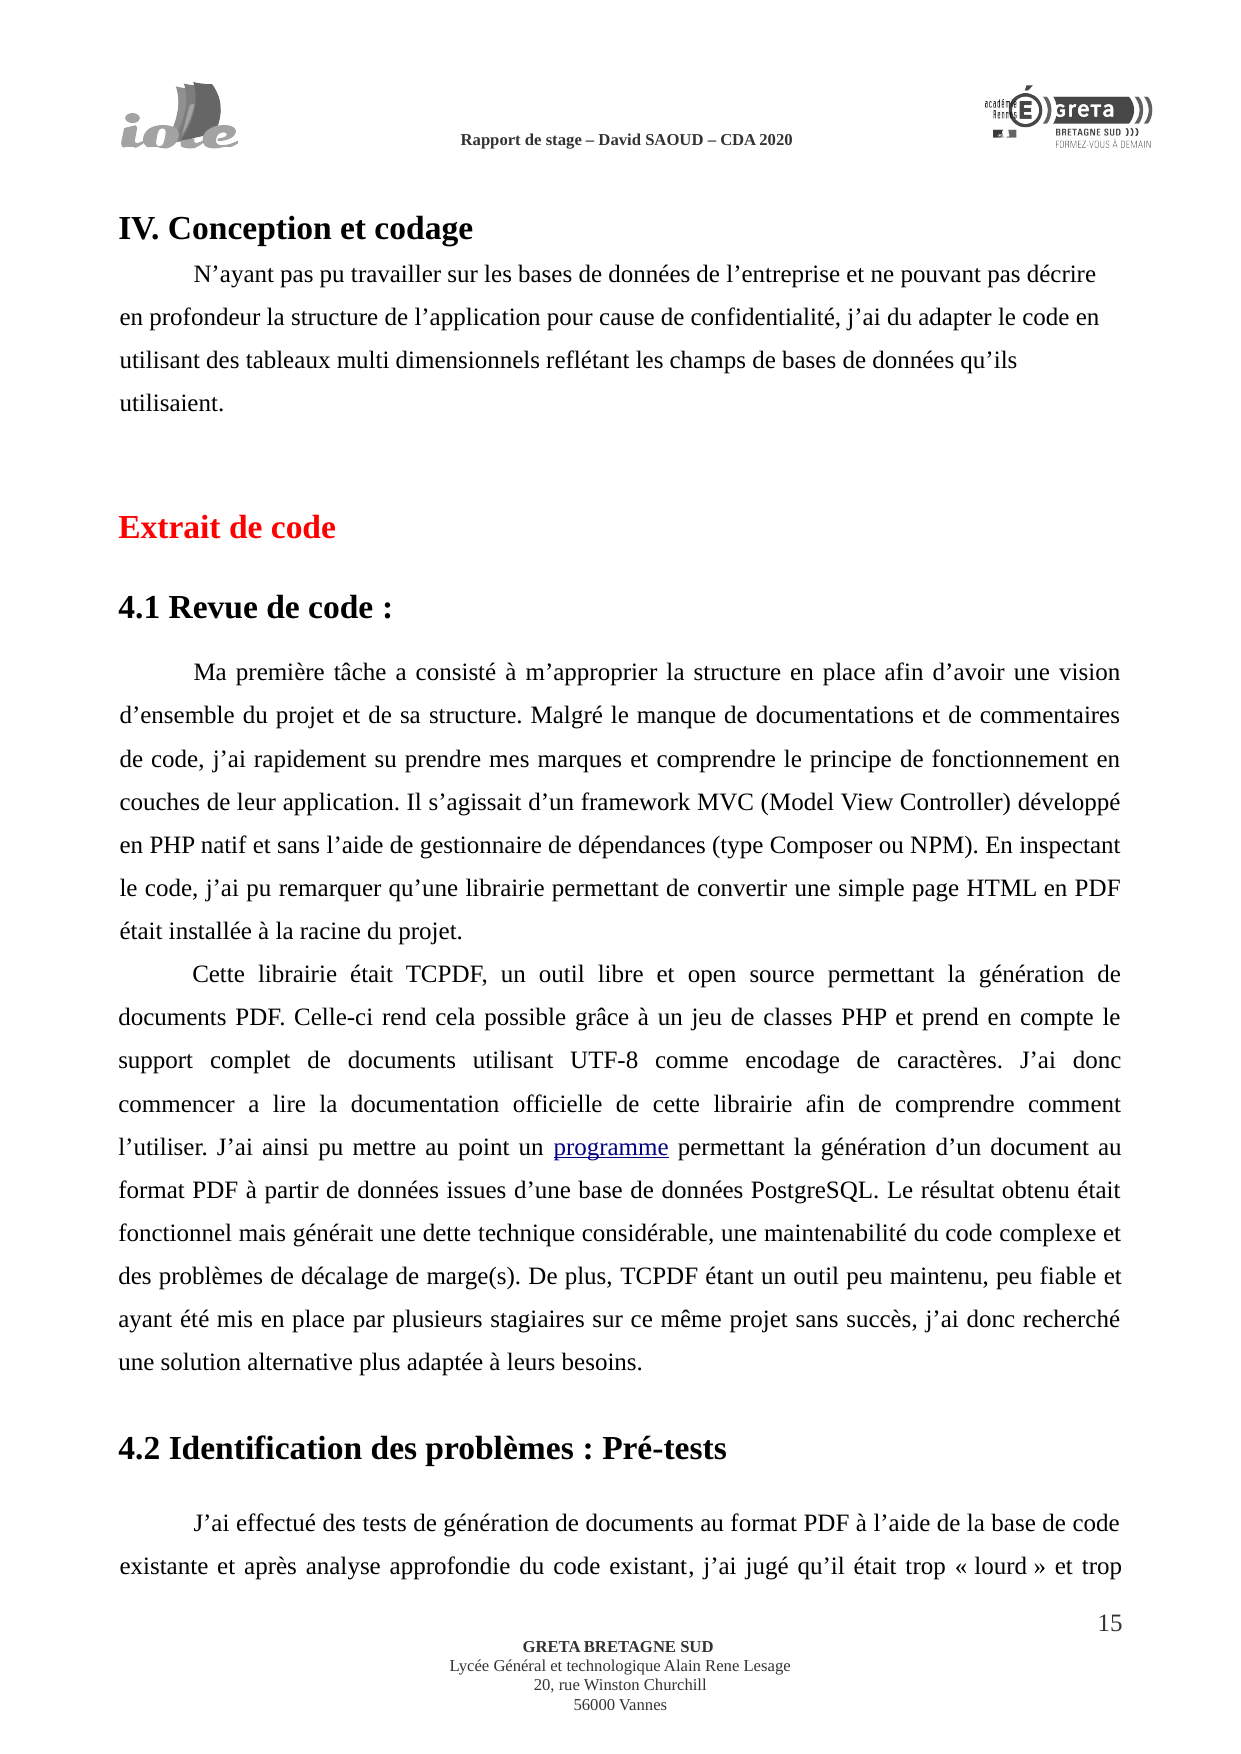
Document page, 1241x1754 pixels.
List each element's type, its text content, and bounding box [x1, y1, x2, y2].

text Extrait de code [118, 507, 1122, 546]
subtitle 4.1 Revue de code : [118, 587, 1122, 626]
text N’ayant pas pu travailler sur les bases de données de l’entreprise et ne pouvant pas décrire en profondeur la structure de l’application pour cause de confidentialité, j’ai du adapter le code en utilisant des tableaux multi dimensionnels reflétant les champs de bases de données qu’ils utilisaient. [119, 259, 1122, 417]
text J’ai effectué des tests de génération de documents au format PDF à l’aide de la base de code existante et après analyse approfondie du code existant, j’ai jugé qu’il était trop « lourd » et trop [119, 1508, 1122, 1580]
subtitle IV. Conception et codage [118, 208, 1122, 247]
text Ma première tâche a consisté à m’approprier la structure en place afin d’avoir une vision d’ensemble du projet et de sa structure. Malgré le manque de documentations et de commentaires de code, j’ai rapidement su prendre mes marques et comprendre le principe de fonctionnement en couches de leur application. Il s’agissait d’un framework MVC (Model View Controller) développé en PHP natif et sans l’aide de gestionnaire de dépendances (type Composer ou NPM). En inspectant le code, j’ai pu remarquer qu’une librairie permettant de convertir une simple page HTML en PDF était installée à la racine du projet. [119, 657, 1122, 945]
subtitle 4.2 Identification des problèmes : Pré-tests [118, 1428, 1122, 1467]
text Cette librairie était TCPDF, un outil libre et open source permettant la génération de documents PDF. Celle-ci rend cela possible grâce à un jeu de classes PHP et prend en compte le support complet de documents utilisant UTF-8 comme encodage de caractères. J’ai donc commencer a lire la documentation officielle de cette librairie afin de comprendre comment l’utiliser. J’ai ainsi pu mettre au point un programme permettant la génération d’un document au format PDF à partir de données issues d’une base de données PostgreSQL. Le résultat obtenu était fonctionnel mais générait une dette technique considérable, une maintenabilité du code complexe et des problèmes de décalage de marge(s). De plus, TCPDF étant un outil peu maintenu, peu fiable et ayant été mis en place par plusieurs stagiaires sur ce même projet sans succès, j’ai donc recherché une solution alternative plus adaptée à leurs besoins. [118, 959, 1122, 1376]
